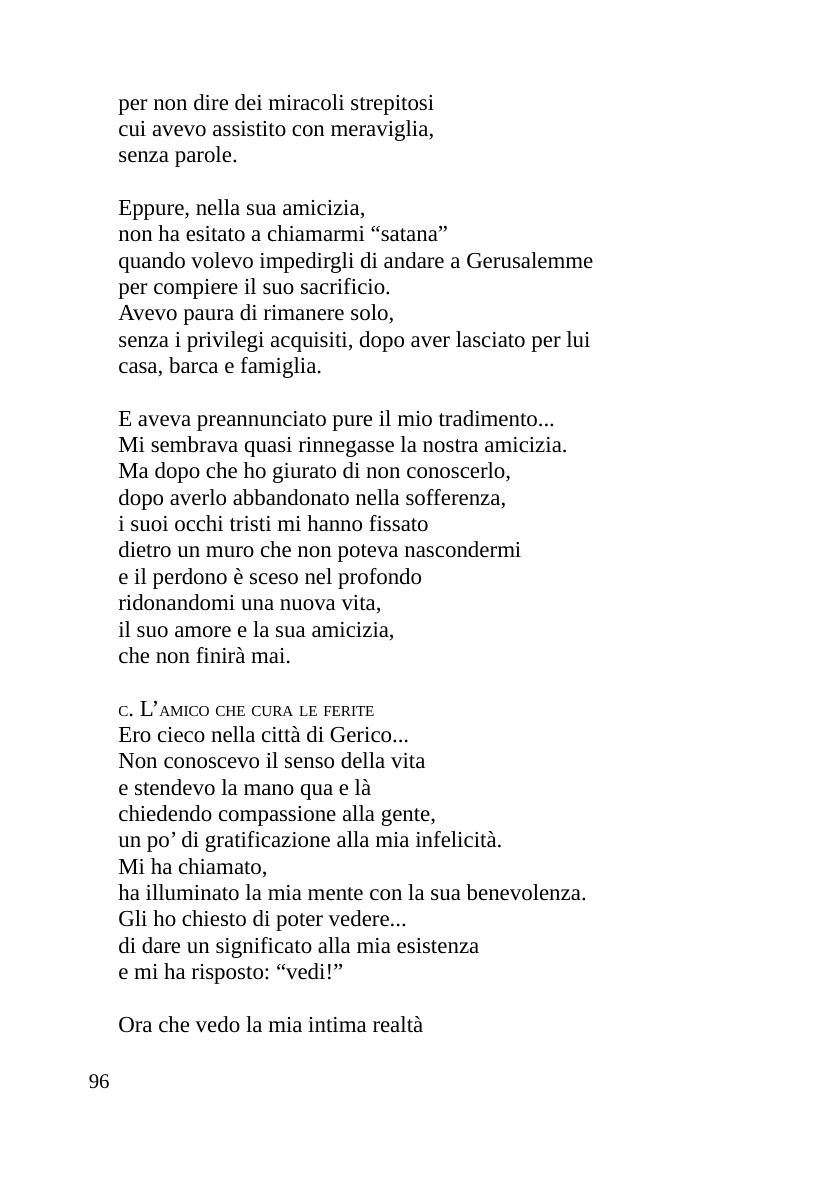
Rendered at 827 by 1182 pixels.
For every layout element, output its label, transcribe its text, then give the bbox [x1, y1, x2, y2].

text senza i privilegi acquisiti, dopo aver lasciato per lui [88, 326, 738, 352]
text Avevo paura di rimanere solo, [88, 299, 738, 326]
text e il perdono è sceso nel profondo [88, 563, 738, 589]
text ridonandomi una nuova vita, [88, 589, 738, 616]
text un po’ di gratificazione alla mia infelicità. [88, 826, 738, 853]
text di dare un significato alla mia esistenza [88, 932, 738, 958]
text che non finirà mai. [88, 642, 738, 668]
text senza parole. [88, 141, 738, 168]
text Ma dopo che ho giurato di non conoscerlo, [88, 457, 738, 484]
text per non dire dei miracoli strepitosi [88, 88, 738, 115]
text il suo amore e la sua amicizia, [88, 616, 738, 642]
text cui avevo assistito con meraviglia, [88, 115, 738, 141]
text Ero cieco nella città di Gerico... [88, 721, 738, 747]
text Non conoscevo il senso della vita [88, 747, 738, 774]
text Eppure, nella sua amicizia, [88, 194, 738, 220]
text e stendevo la mano qua e là [88, 774, 738, 800]
text dopo averlo abbandonato nella sofferenza, [88, 484, 738, 510]
text ha illuminato la mia mente con la sua benevolenza. [88, 879, 738, 906]
text Mi ha chiamato, [88, 853, 738, 879]
text quando volevo impedirgli di andare a Gerusalemme [88, 247, 738, 273]
text c. L’amico che cura le ferite [88, 695, 738, 721]
text non ha esitato a chiamarmi “satana” [88, 220, 738, 247]
text i suoi occhi tristi mi hanno fissato [88, 510, 738, 537]
text Gli ho chiesto di poter vedere... [88, 906, 738, 932]
text per compiere il suo sacrificio. [88, 273, 738, 299]
text Mi sembrava quasi rinnegasse la nostra amicizia. [88, 431, 738, 457]
text e mi ha risposto: “vedi!” [88, 958, 738, 984]
text Ora che vedo la mia intima realtà [88, 1011, 738, 1037]
text chiedendo compassione alla gente, [88, 800, 738, 826]
text dietro un muro che non poteva nascondermi [88, 537, 738, 563]
text casa, barca e famiglia. [88, 352, 738, 378]
text E aveva preannunciato pure il mio tradimento... [88, 405, 738, 431]
